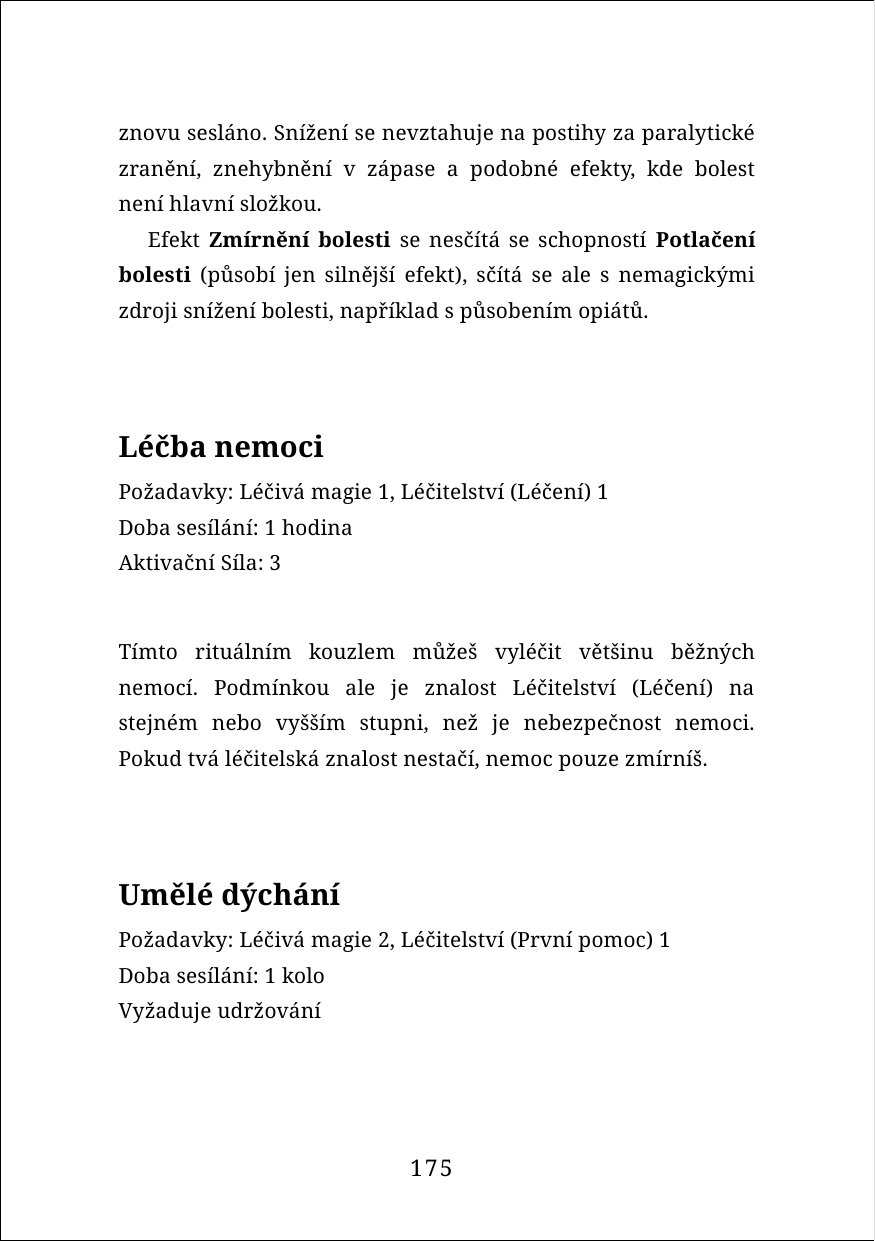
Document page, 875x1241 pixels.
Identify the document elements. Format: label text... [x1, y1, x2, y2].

subtitle Umělé dýchání [118, 874, 756, 913]
text Požadavky: Léčivá magie 1, Léčitelství (Léčení) 1 Doba sesílání: 1 hodina Aktivační Síla: 3 [118, 477, 756, 612]
subtitle Léčba nemoci [118, 426, 756, 466]
text znovu sesláno. Snížení se nevztahuje na postihy za paralytické zranění, znehybnění v zápase a podobné efekty, kde bolest není hlavní složkou. Efekt Zmírnění bolesti se nesčítá se schopností Potlačení bolesti (působí jen silnější efekt), sčítá se ale s nemagickými zdroji snížení bolesti, například s působením opiátů. [118, 118, 756, 324]
text Tímto rituálním kouzlem můžeš vyléčit většinu běžných nemocí. Podmínkou ale je znalost Léčitelství (Léčení) na stejném nebo vyšším stupni, než je nebezpečnost nemoci. Pokud tvá léčitelská znalost nestačí, nemoc pouze zmírníš. [118, 637, 756, 772]
text Požadavky: Léčivá magie 2, Léčitelství (První pomoc) 1 Doba sesílání: 1 kolo Vyžaduje udržování [118, 925, 756, 1060]
